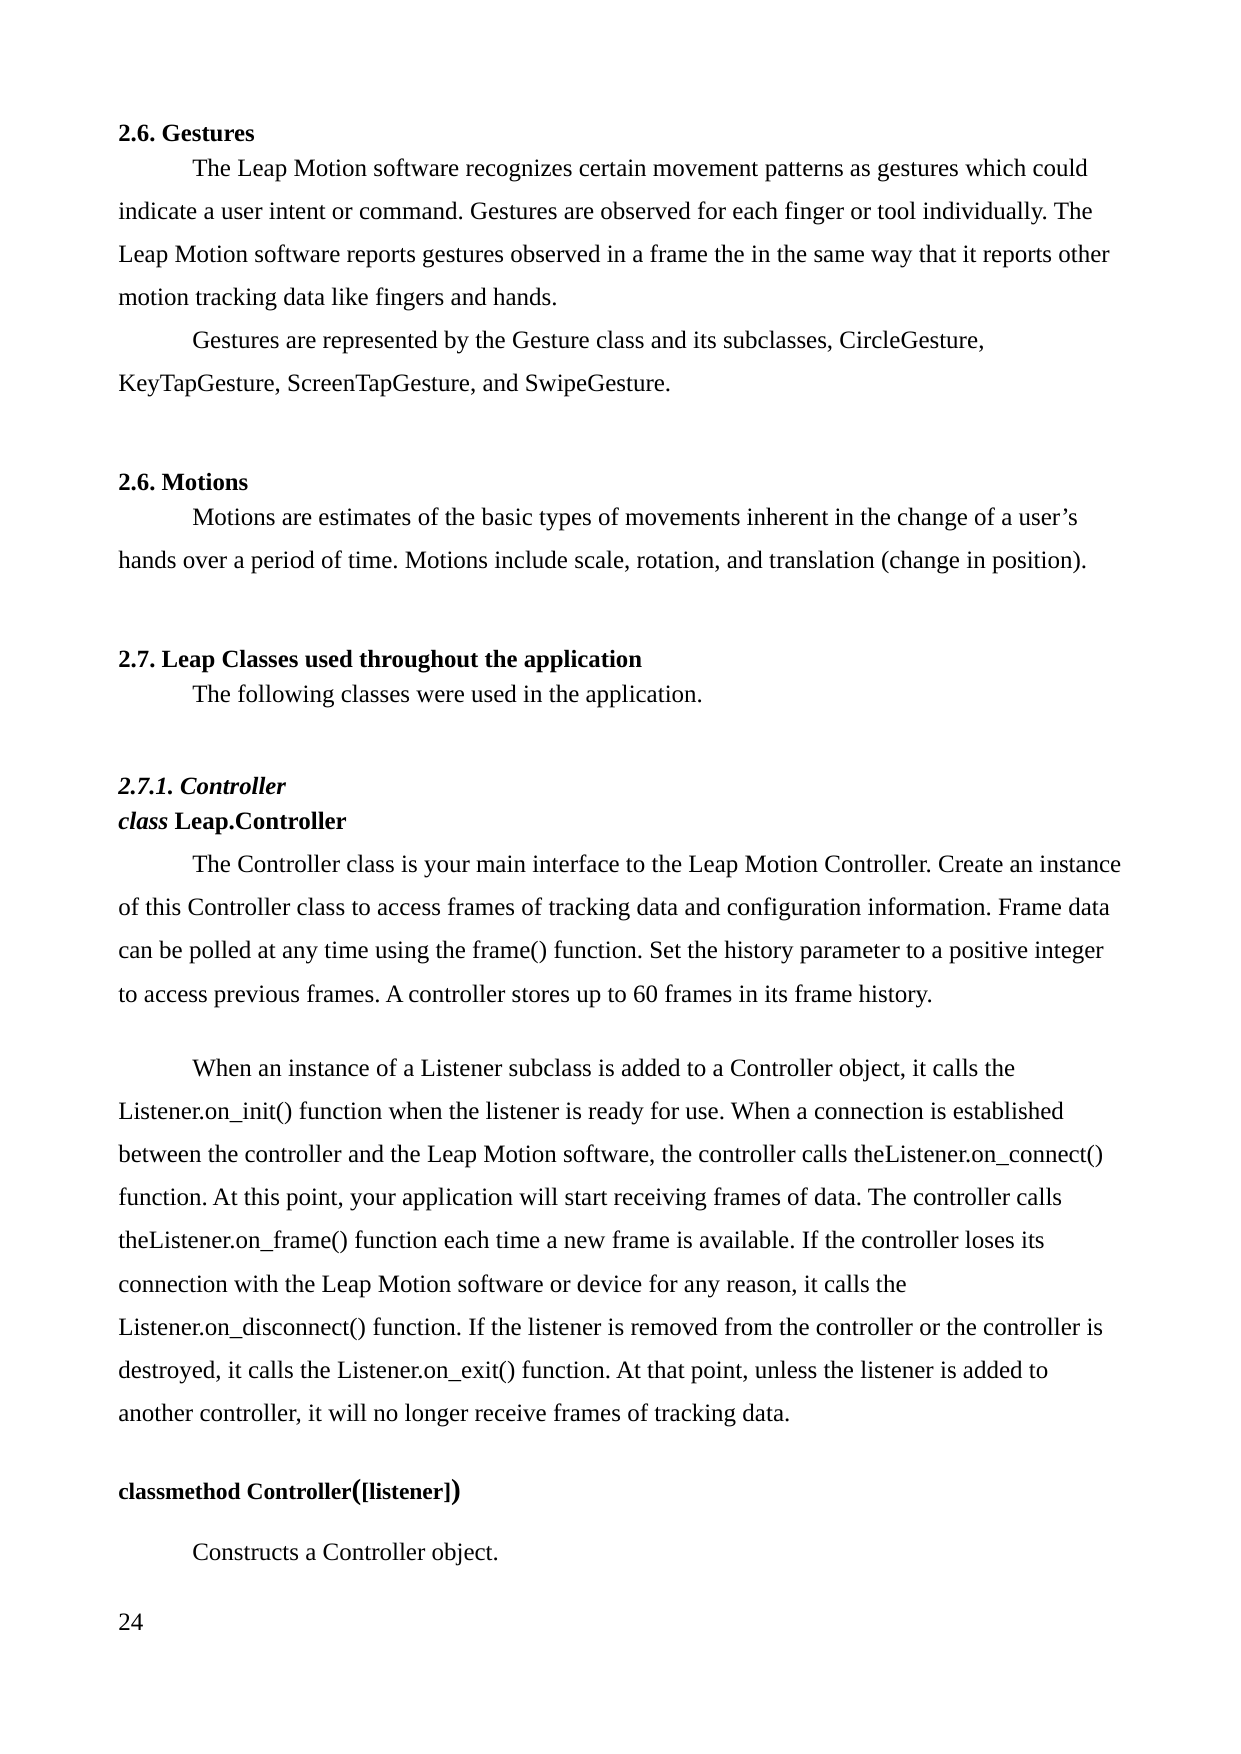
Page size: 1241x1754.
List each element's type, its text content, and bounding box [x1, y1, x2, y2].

text The following classes were used in the application. [118, 679, 1122, 708]
text Gestures are represented by the Gesture class and its subclasses, CircleGesture, KeyTapGesture, ScreenTapGesture, and SwipeGesture. [118, 325, 1122, 397]
subtitle 2.7. Leap Classes used throughout the application [118, 644, 1122, 673]
subtitle 2.6. Motions [118, 467, 1122, 496]
text Constructs a Controller object. [118, 1537, 1122, 1566]
text When an instance of a Listener subclass is added to a Controller object, it calls the Listener.on_init() function when the listener is ready for use. When a connection is established between the controller and the Leap Motion software, the controller calls theListener.on_connect() function. At this point, your application will start receiving frames of data. The controller calls theListener.on_frame() function each time a new frame is available. If the controller loses its connection with the Leap Motion software or device for any reason, it calls the Listener.on_disconnect() function. If the listener is removed from the controller or the controller is destroyed, it calls the Listener.on_exit() function. At that point, unless the listener is added to another controller, it will no longer receive frames of tracking data. [118, 1053, 1122, 1427]
subtitle class Leap.Controller [118, 806, 1122, 835]
text The Leap Motion software recognizes certain movement patterns as gestures which could indicate a user intent or command. Gestures are observed for each finger or tool individually. The Leap Motion software reports gestures observed in a frame the in the same way that it reports other motion tracking data like fingers and hands. [118, 153, 1122, 311]
subtitle 2.7.1. Controller [118, 771, 1122, 800]
subtitle classmethod Controller([listener]) [118, 1472, 1122, 1506]
text The Controller class is your main interface to the Leap Motion Controller. Create an instance of this Controller class to access frames of tracking data and configuration information. Frame data can be polled at any time using the frame() function. Set the history parameter to a positive integer to access previous frames. A controller stores up to 60 frames in its frame history. [118, 849, 1122, 1007]
subtitle 2.6. Gestures [118, 118, 1122, 147]
text Motions are estimates of the basic types of movements inherent in the change of a user’s hands over a period of time. Motions include scale, rotation, and translation (change in position). [118, 502, 1122, 574]
